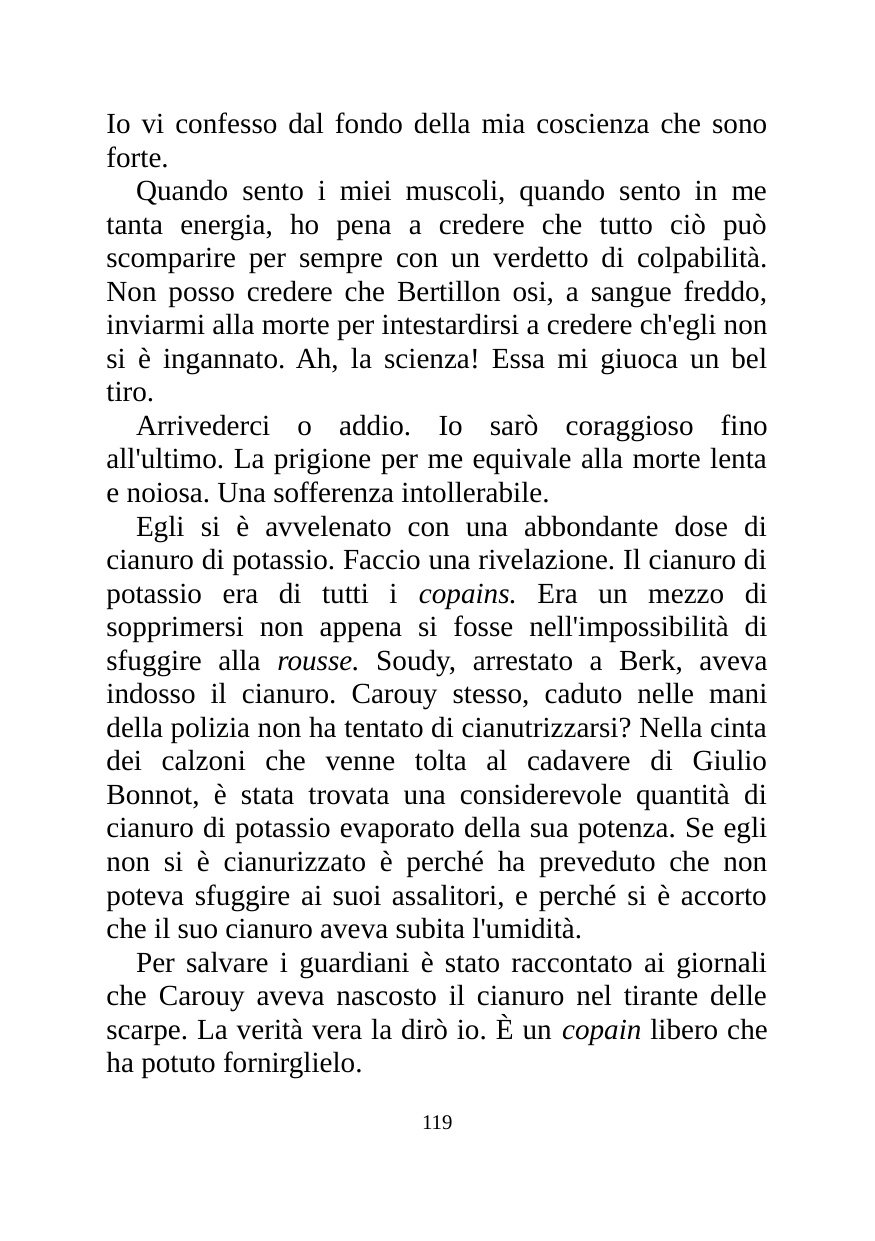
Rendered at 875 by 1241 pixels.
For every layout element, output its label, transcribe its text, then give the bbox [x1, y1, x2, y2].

text Per salvare i guardiani è stato raccontato ai giornali che Carouy aveva nascosto il cianuro nel tirante delle scarpe. La verità vera la dirò io. È un copain libero che ha potuto fornirglielo. [106, 945, 768, 1079]
text Arrivederci o addio. Io sarò coraggioso fino all'ultimo. La prigione per me equivale alla morte lenta e noiosa. Una sofferenza intollerabile. [106, 408, 768, 509]
text Quando sento i miei muscoli, quando sento in me tanta energia, ho pena a credere che tutto ciò può scomparire per sempre con un verdetto di colpabilità. Non posso credere che Bertillon osi, a sangue freddo, inviarmi alla morte per intestardirsi a credere ch'egli non si è ingannato. Ah, la scienza! Essa mi giuoca un bel tiro. [106, 173, 768, 408]
text Egli si è avvelenato con una abbondante dose di cianuro di potassio. Faccio una rivelazione. Il cianuro di potassio era di tutti i copains. Era un mezzo di sopprimersi non appena si fosse nell'impossibilità di sfuggire alla rousse. Soudy, arrestato a Berk, aveva indosso il cianuro. Carouy stesso, caduto nelle mani della polizia non ha tentato di cianutrizzarsi? Nella cinta dei calzoni che venne tolta al cadavere di Giulio Bonnot, è stata trovata una considerevole quantità di cianuro di potassio evaporato della sua potenza. Se egli non si è cianurizzato è perché ha preveduto che non poteva sfuggire ai suoi assalitori, e perché si è accorto che il suo cianuro aveva subita l'umidità. [106, 509, 768, 945]
text Io vi confesso dal fondo della mia coscienza che sono forte. [106, 106, 768, 173]
